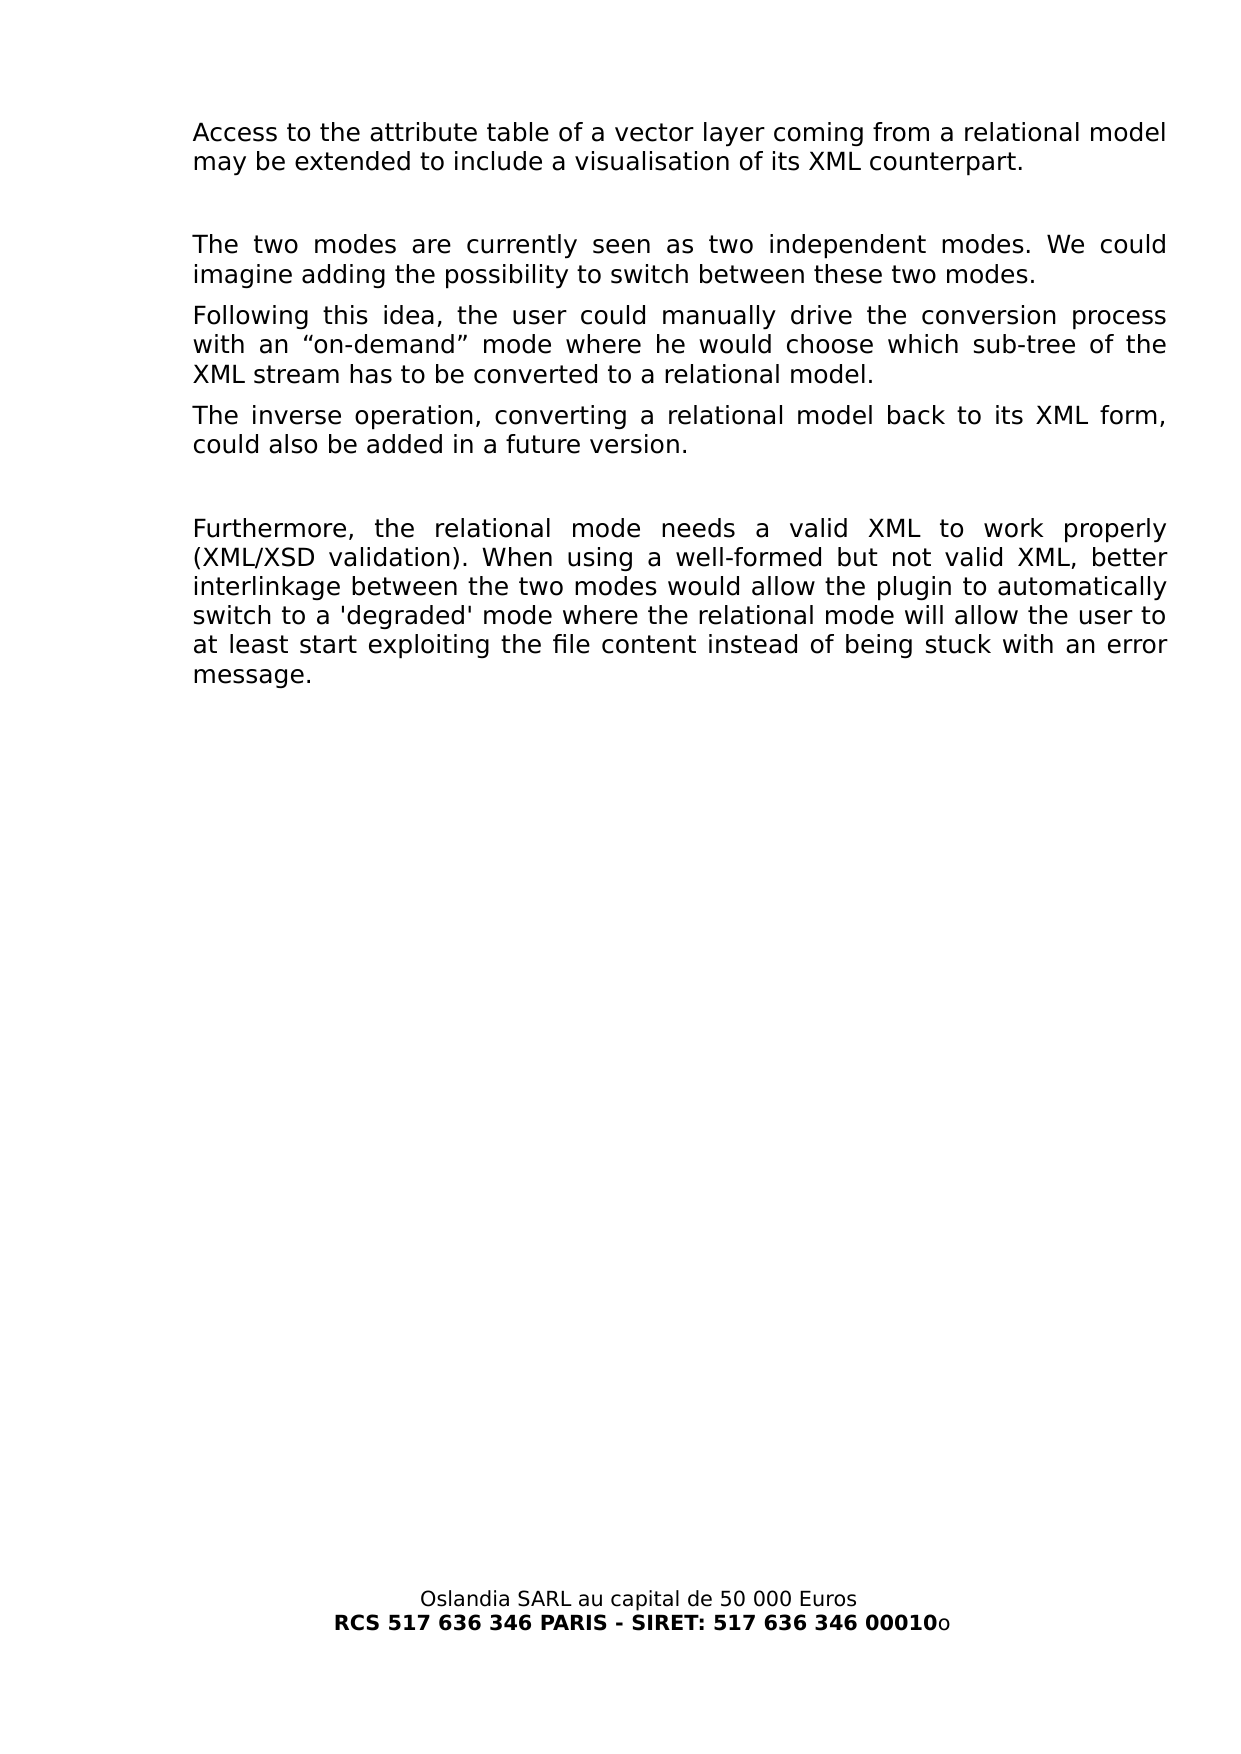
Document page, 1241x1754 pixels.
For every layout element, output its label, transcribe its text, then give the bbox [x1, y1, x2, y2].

text Access to the attribute table of a vector layer coming from a relational model may be extended to include a visualisation of its XML counterpart. [192, 118, 1168, 176]
text The inverse operation, converting a relational model back to its XML form, could also be added in a future version. [192, 401, 1168, 460]
text Following this idea, the user could manually drive the conversion process with an “on-demand” mode where he would choose which sub-tree of the XML stream has to be converted to a relational model. [192, 301, 1168, 389]
text Furthermore, the relational mode needs a valid XML to work properly (XML/XSD validation). When using a well-formed but not valid XML, better interlinkage between the two modes would allow the plugin to automatically switch to a 'degraded' mode where the relational mode will allow the user to at least start exploiting the file content instead of being stuck with an error message. [192, 514, 1168, 689]
text The two modes are currently seen as two independent modes. We could imagine adding the possibility to switch between these two modes. [192, 231, 1168, 289]
